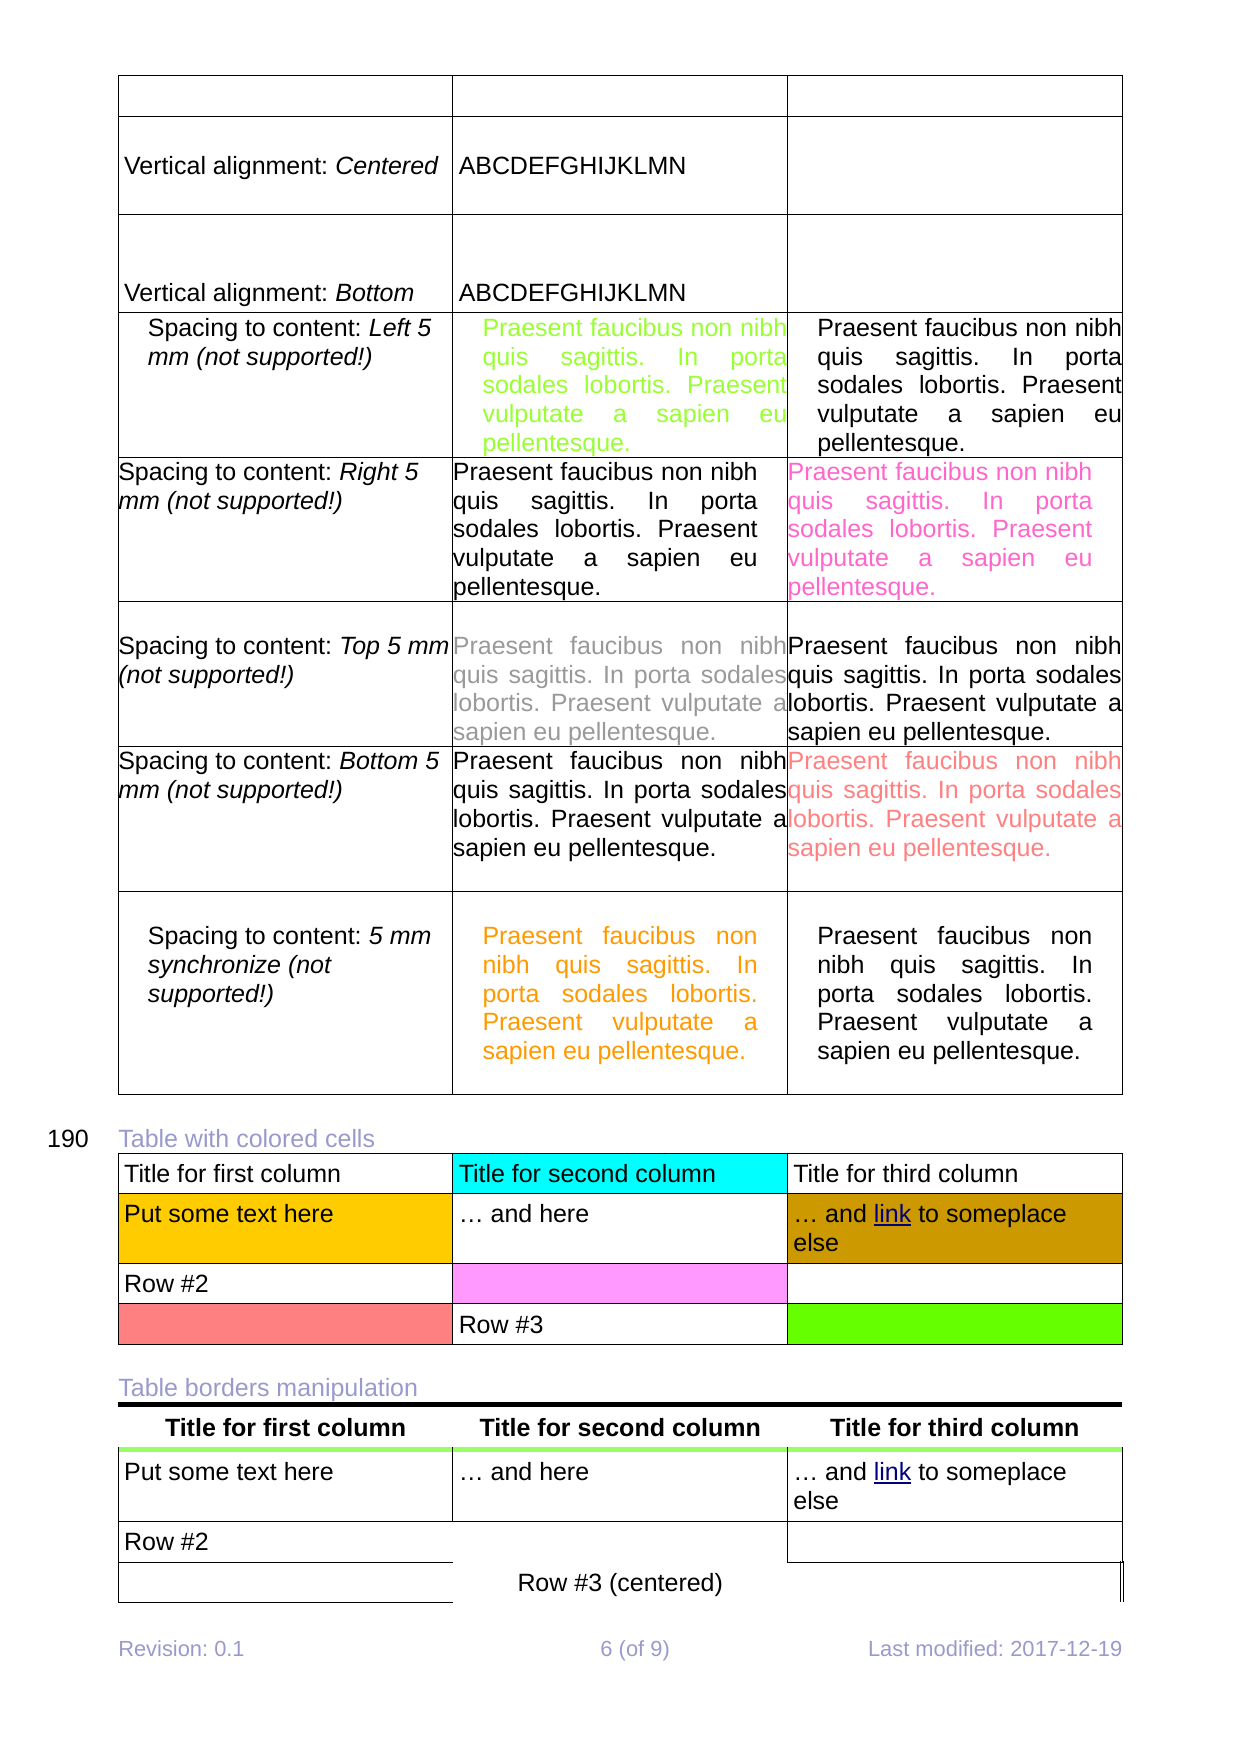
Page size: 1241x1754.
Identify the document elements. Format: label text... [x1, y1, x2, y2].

text Table borders manipulation [118, 1373, 1122, 1402]
table_cell Row #3 (centered) [453, 1561, 787, 1602]
table_cell … and link to someplace else [788, 1452, 1122, 1521]
table_cell Praesent faucibus non nibh quis sagittis. In porta sodales lobortis. Praesent vulputate a sapien eu pellentesque. [788, 602, 1122, 746]
table_header Title for third column [788, 1154, 1122, 1193]
table_cell Praesent faucibus non nibh quis sagittis. In porta sodales lobortis. Praesent vulputate a sapien eu pellentesque. [788, 313, 1122, 456]
table_cell … and here [453, 1452, 787, 1521]
table_cell [788, 117, 1122, 214]
table_cell Put some text here [119, 1194, 452, 1263]
table_cell ABCDEFGHIJKLMN [453, 215, 787, 312]
table_cell … and here [453, 1194, 787, 1263]
table_cell Spacing to content: Bottom 5 mm (not supported!) [119, 747, 452, 891]
table_cell [788, 1563, 1120, 1602]
table_cell Vertical alignment: Centered [119, 117, 452, 214]
table_cell Praesent faucibus non nibh quis sagittis. In porta sodales lobortis. Praesent vulputate a sapien eu pellentesque. [453, 747, 787, 891]
table_cell Praesent faucibus non nibh quis sagittis. In porta sodales lobortis. Praesent vulputate a sapien eu pellentesque. [453, 458, 787, 601]
text Table with colored cells [118, 1124, 1122, 1152]
table_cell [788, 1304, 1122, 1344]
table_header Title for first column [119, 1154, 452, 1193]
table_cell Row #2 [119, 1264, 452, 1303]
table_cell Spacing to content: 5 mm synchronize (not supported!) [119, 892, 452, 1094]
table_cell Spacing to content: Right 5 mm (not supported!) [119, 458, 452, 601]
table_cell [788, 1522, 1122, 1561]
table_header Title for first column [118, 1407, 453, 1447]
table_cell Put some text here [119, 1452, 452, 1521]
table_cell Praesent faucibus non nibh quis sagittis. In porta sodales lobortis. Praesent vulputate a sapien eu pellentesque. [453, 602, 787, 746]
table_header Title for third column [788, 1407, 1122, 1447]
table_header Title for second column [453, 1154, 787, 1193]
table_cell [119, 1563, 453, 1602]
table_cell Spacing to content: Left 5 mm (not supported!) [119, 313, 452, 456]
table_cell [119, 1304, 452, 1344]
table_cell Praesent faucibus non nibh quis sagittis. In porta sodales lobortis. Praesent vulputate a sapien eu pellentesque. [788, 747, 1122, 891]
table_cell [453, 1264, 787, 1303]
table_cell Praesent faucibus non nibh quis sagittis. In porta sodales lobortis. Praesent vulputate a sapien eu pellentesque. [453, 892, 787, 1094]
table_cell Praesent faucibus non nibh quis sagittis. In porta sodales lobortis. Praesent vulputate a sapien eu pellentesque. [788, 892, 1122, 1094]
table_cell Praesent faucibus non nibh quis sagittis. In porta sodales lobortis. Praesent vulputate a sapien eu pellentesque. [453, 313, 787, 456]
table_cell [788, 76, 1122, 116]
table_cell [788, 215, 1122, 312]
table_cell Praesent faucibus non nibh quis sagittis. In porta sodales lobortis. Praesent vulputate a sapien eu pellentesque. [788, 458, 1122, 601]
table_cell Vertical alignment: Bottom [119, 215, 452, 312]
table_header Title for second column [453, 1407, 787, 1447]
table_cell [119, 76, 452, 116]
table_cell ABCDEFGHIJKLMN [453, 117, 787, 214]
table_cell [453, 1522, 787, 1561]
table_cell [788, 1264, 1122, 1303]
table_cell [453, 76, 787, 116]
table_cell … and link to someplace else [788, 1194, 1122, 1263]
table_cell Row #2 [119, 1522, 453, 1561]
table_cell Spacing to content: Top 5 mm (not supported!) [119, 602, 452, 746]
table_cell Row #3 [453, 1304, 787, 1344]
